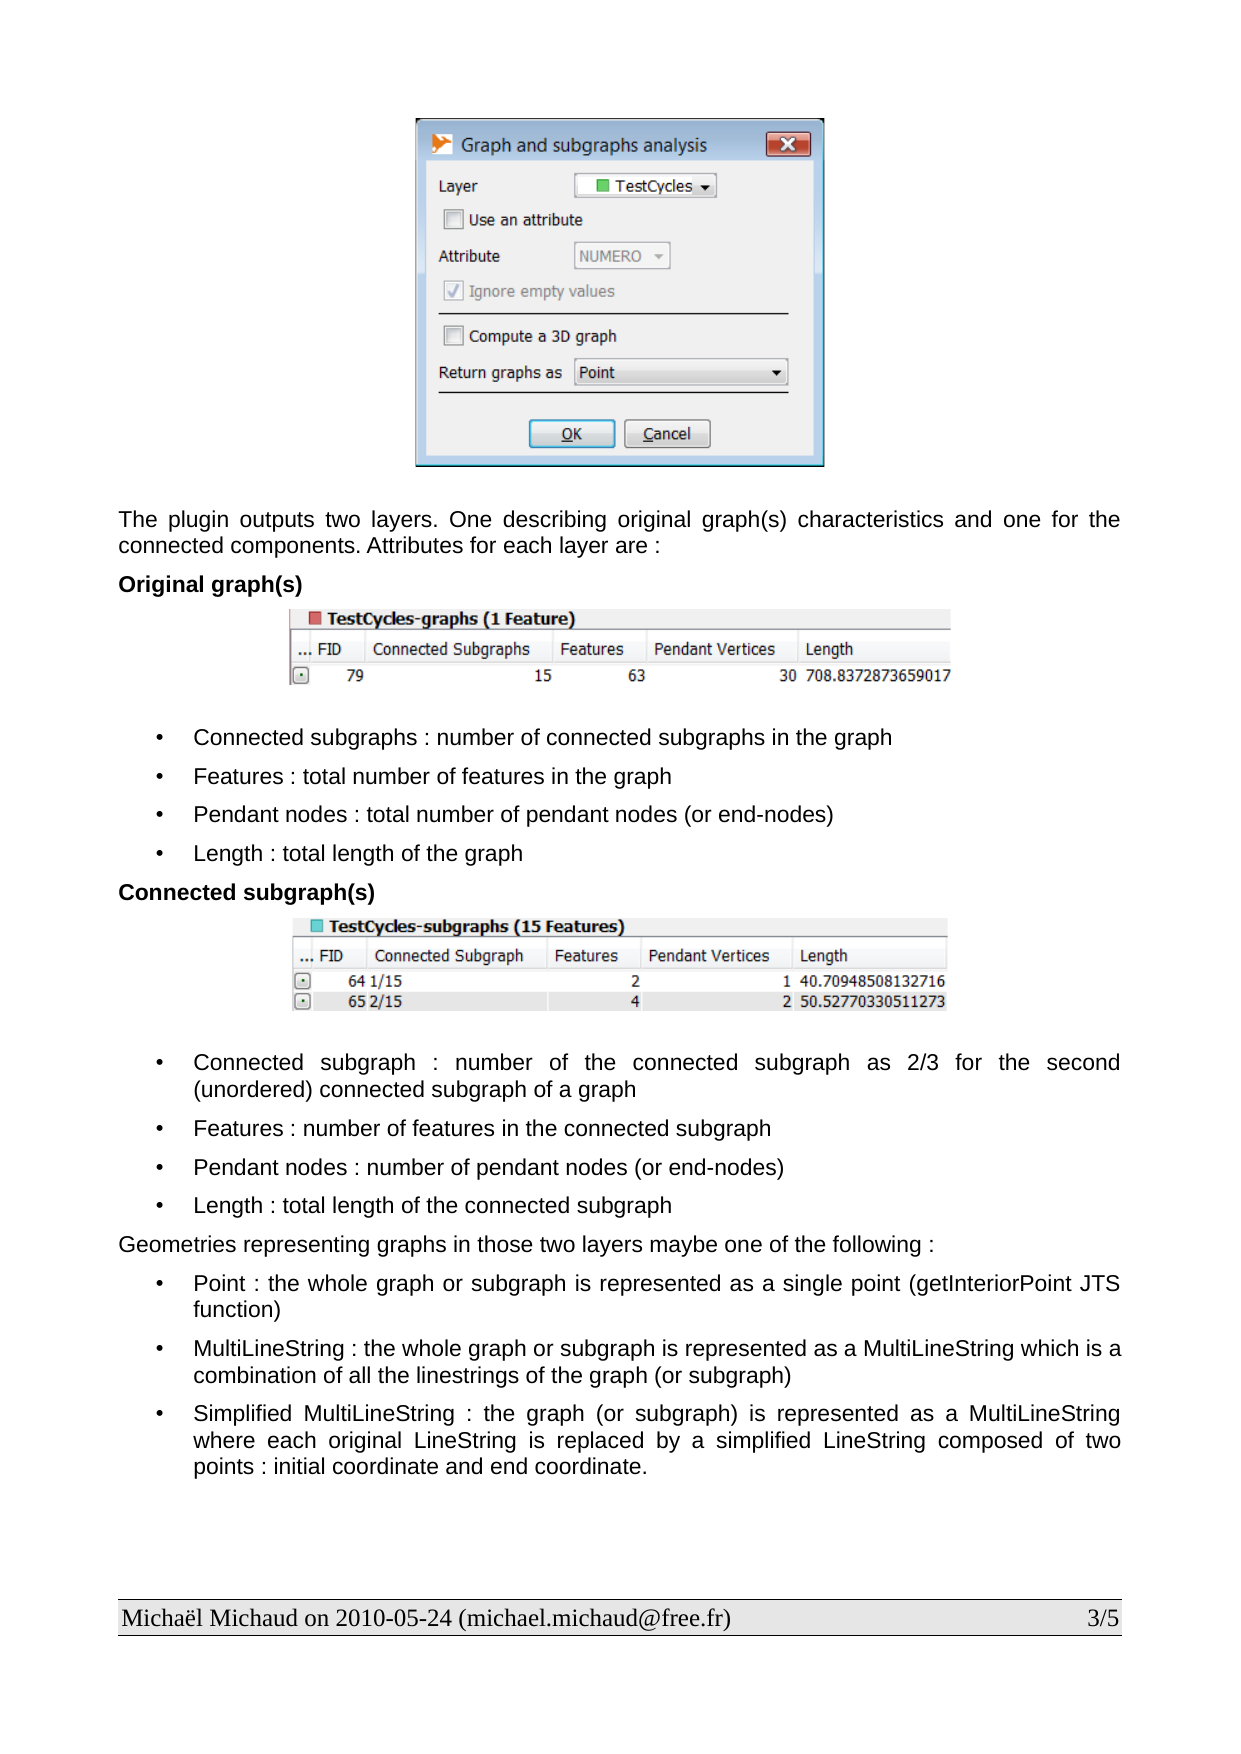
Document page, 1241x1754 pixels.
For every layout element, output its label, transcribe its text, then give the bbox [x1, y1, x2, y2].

text The plugin outputs two layers. One describing original graph(s) characteristics and one for the connected components. Attributes for each layer are : [118, 506, 1122, 558]
text Original graph(s) [118, 571, 1122, 597]
picture [415, 118, 825, 467]
picture [292, 918, 948, 1011]
text Connected subgraph(s) [118, 879, 1122, 906]
list Length : total length of the connected subgraph [156, 1192, 1122, 1219]
list Connected subgraphs : number of connected subgraphs in the graph [156, 724, 1122, 750]
list Pendant nodes : total number of pendant nodes (or end-nodes) [156, 801, 1122, 828]
text Geometries representing graphs in those two layers maybe one of the following : [118, 1231, 1122, 1257]
list Length : total length of the graph [156, 840, 1122, 867]
list MultiLineString : the whole graph or subgraph is represented as a MultiLineString which is a combination of all the linestrings of the graph (or subgraph) [156, 1335, 1122, 1388]
list Features : total number of features in the graph [156, 763, 1122, 789]
list Simplified MultiLineString : the graph (or subgraph) is represented as a MultiLineString where each original LineString is replaced by a simplified LineString composed of two points : initial coordinate and end coordinate. [156, 1400, 1122, 1479]
list Pendant nodes : number of pendant nodes (or end-nodes) [156, 1153, 1122, 1180]
list Connected subgraph : number of the connected subgraph as 2/3 for the second (unordered) connected subgraph of a graph [156, 1049, 1122, 1102]
list Point : the whole graph or subgraph is represented as a single point (getInteriorPoint JTS function) [156, 1270, 1122, 1323]
list Features : number of features in the connected subgraph [156, 1114, 1122, 1141]
